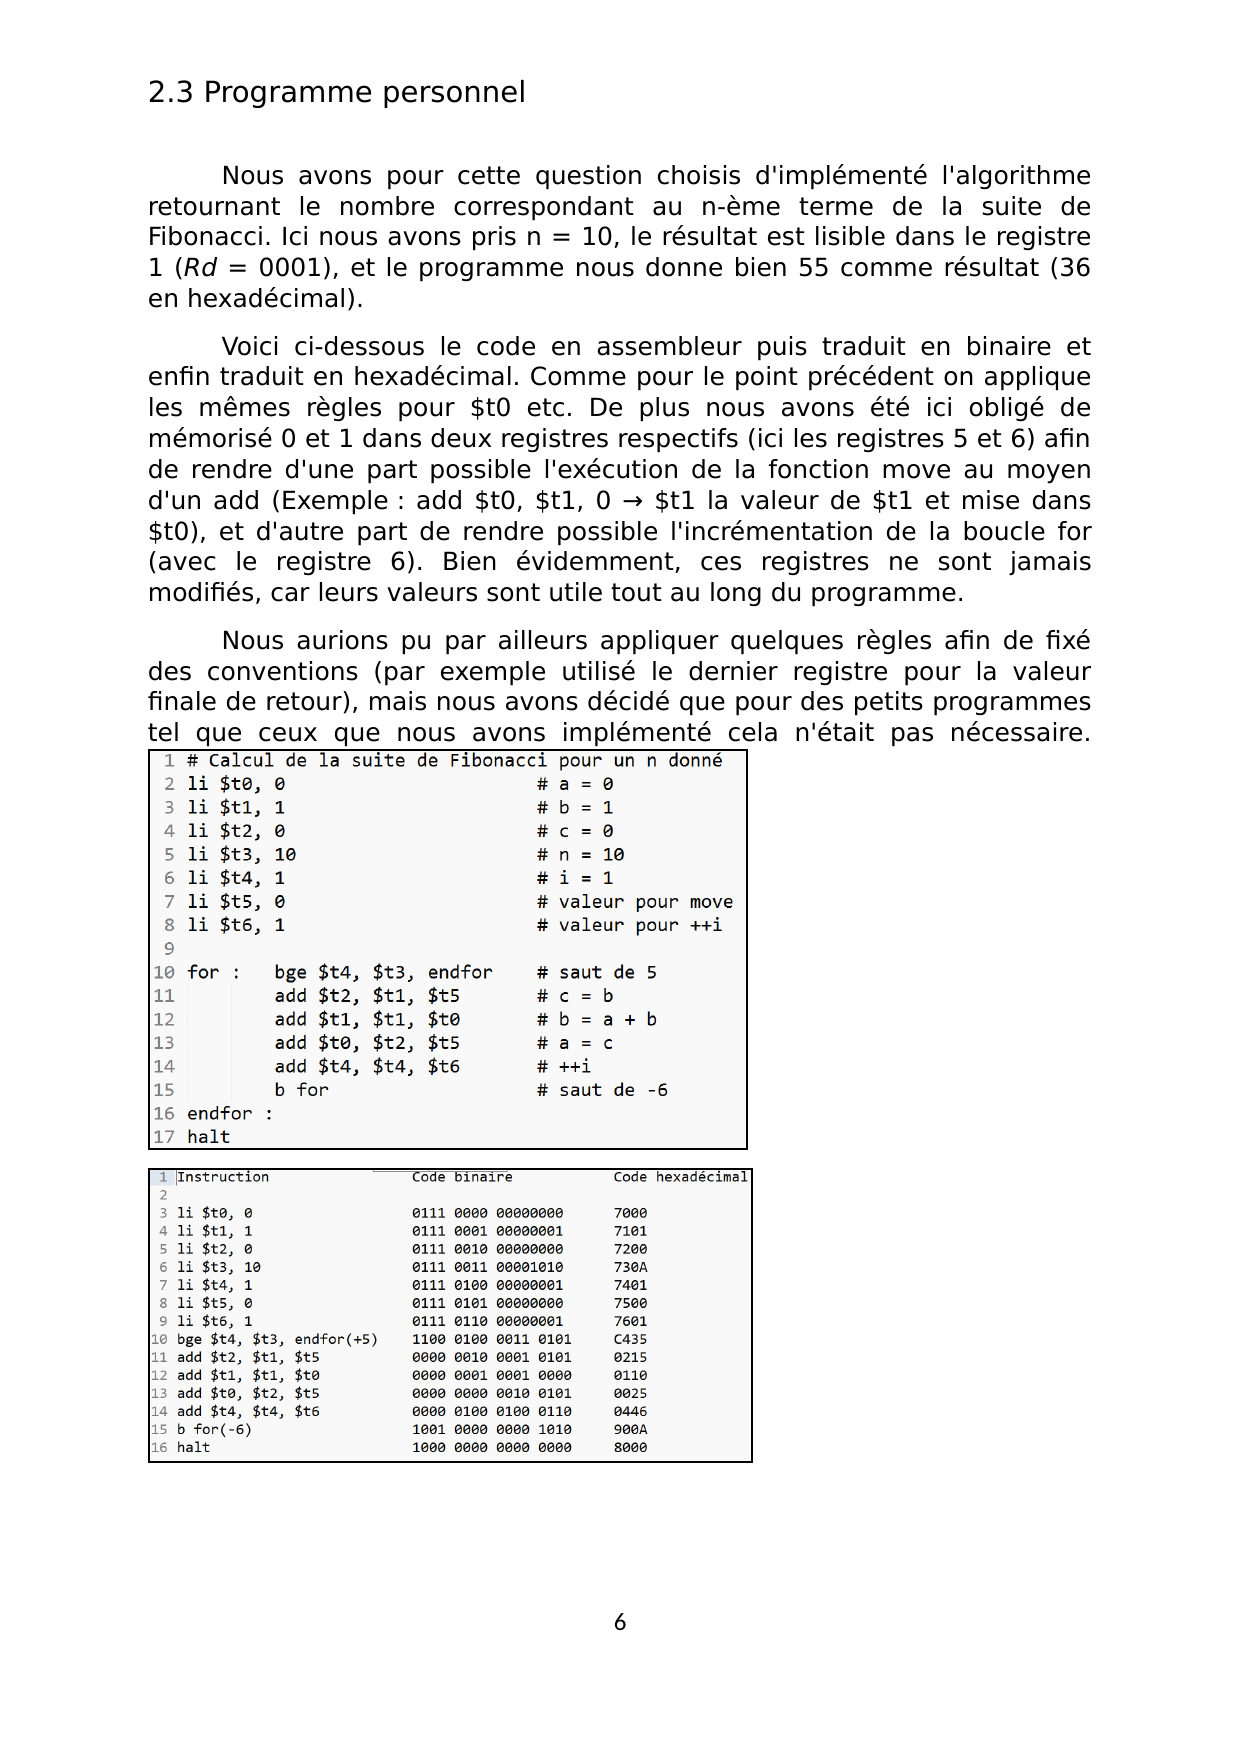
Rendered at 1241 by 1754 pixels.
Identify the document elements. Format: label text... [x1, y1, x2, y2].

text Nous aurions pu par ailleurs appliquer quelques règles afin de fixé des conventions (par exemple utilisé le dernier registre pour la valeur finale de retour), mais nous avons décidé que pour des petits programmes tel que ceux que nous avons implémenté cela n'était pas nécessaire. [148, 626, 1093, 1150]
subtitle 2.3 Programme personnel [148, 75, 1093, 109]
text Nous avons pour cette question choisis d'implémenté l'algorithme retournant le nombre correspondant au n-ème terme de la suite de Fibonacci. Ici nous avons pris n = 10, le résultat est lisible dans le registre 1 (Rd = 0001), et le programme nous donne bien 55 comme résultat (36 en hexadécimal). [148, 161, 1093, 313]
text Voici ci-dessous le code en assembleur puis traduit en binaire et enfin traduit en hexadécimal. Comme pour le point précédent on applique les mêmes règles pour $t0 etc. De plus nous avons été ici obligé de mémorisé 0 et 1 dans deux registres respectifs (ici les registres 5 et 6) afin de rendre d'une part possible l'exécution de la fonction move au moyen d'un add (Exemple : add $t0, $t1, 0 → $t1 la valeur de $t1 et mise dans $t0), et d'autre part de rendre possible l'incrémentation de la boucle for (avec le registre 6). Bien évidemment, ces registres ne sont jamais modifiés, car leurs valeurs sont utile tout au long du programme. [148, 332, 1093, 608]
